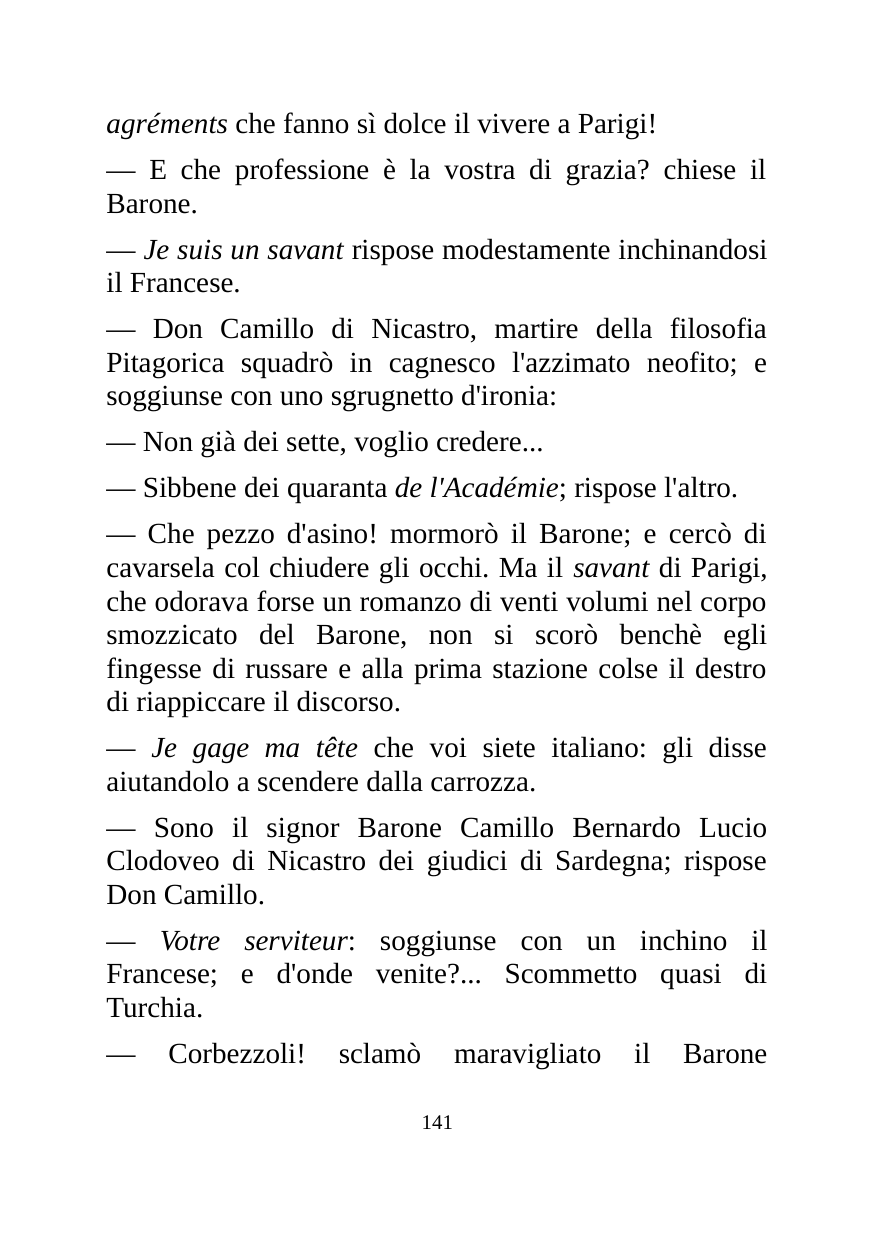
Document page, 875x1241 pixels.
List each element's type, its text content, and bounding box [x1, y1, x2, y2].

text — E che professione è la vostra di grazia? chiese il Barone. [106, 152, 768, 219]
text — Non già dei sette, voglio credere... [106, 424, 768, 458]
text agréments che fanno sì dolce il vivere a Parigi! [106, 106, 768, 140]
text — Don Camillo di Nicastro, martire della filosofia Pitagorica squadrò in cagnesco l'azzimato neofito; e soggiunse con uno sgrugnetto d'ironia: [106, 311, 768, 412]
text — Che pezzo d'asino! mormorò il Barone; e cercò di cavarsela col chiudere gli occhi. Ma il savant di Parigi, che odorava forse un romanzo di venti volumi nel corpo smozzicato del Barone, non si scorò benchè egli fingesse di russare e alla prima stazione colse il destro di riappiccare il discorso. [106, 517, 768, 718]
text — Je suis un savant rispose modestamente inchinandosi il Francese. [106, 232, 768, 299]
text — Sibbene dei quaranta de l'Académie; rispose l'altro. [106, 471, 768, 504]
text — Corbezzoli! sclamò maravigliato il Barone [106, 1036, 768, 1070]
text — Je gage ma tête che voi siete italiano: gli disse aiutandolo a scendere dalla carrozza. [106, 730, 768, 797]
text — Sono il signor Barone Camillo Bernardo Lucio Clodoveo di Nicastro dei giudici di Sardegna; rispose Don Camillo. [106, 810, 768, 911]
text — Votre serviteur: soggiunse con un inchino il Francese; e d'onde venite?... Scommetto quasi di Turchia. [106, 923, 768, 1024]
